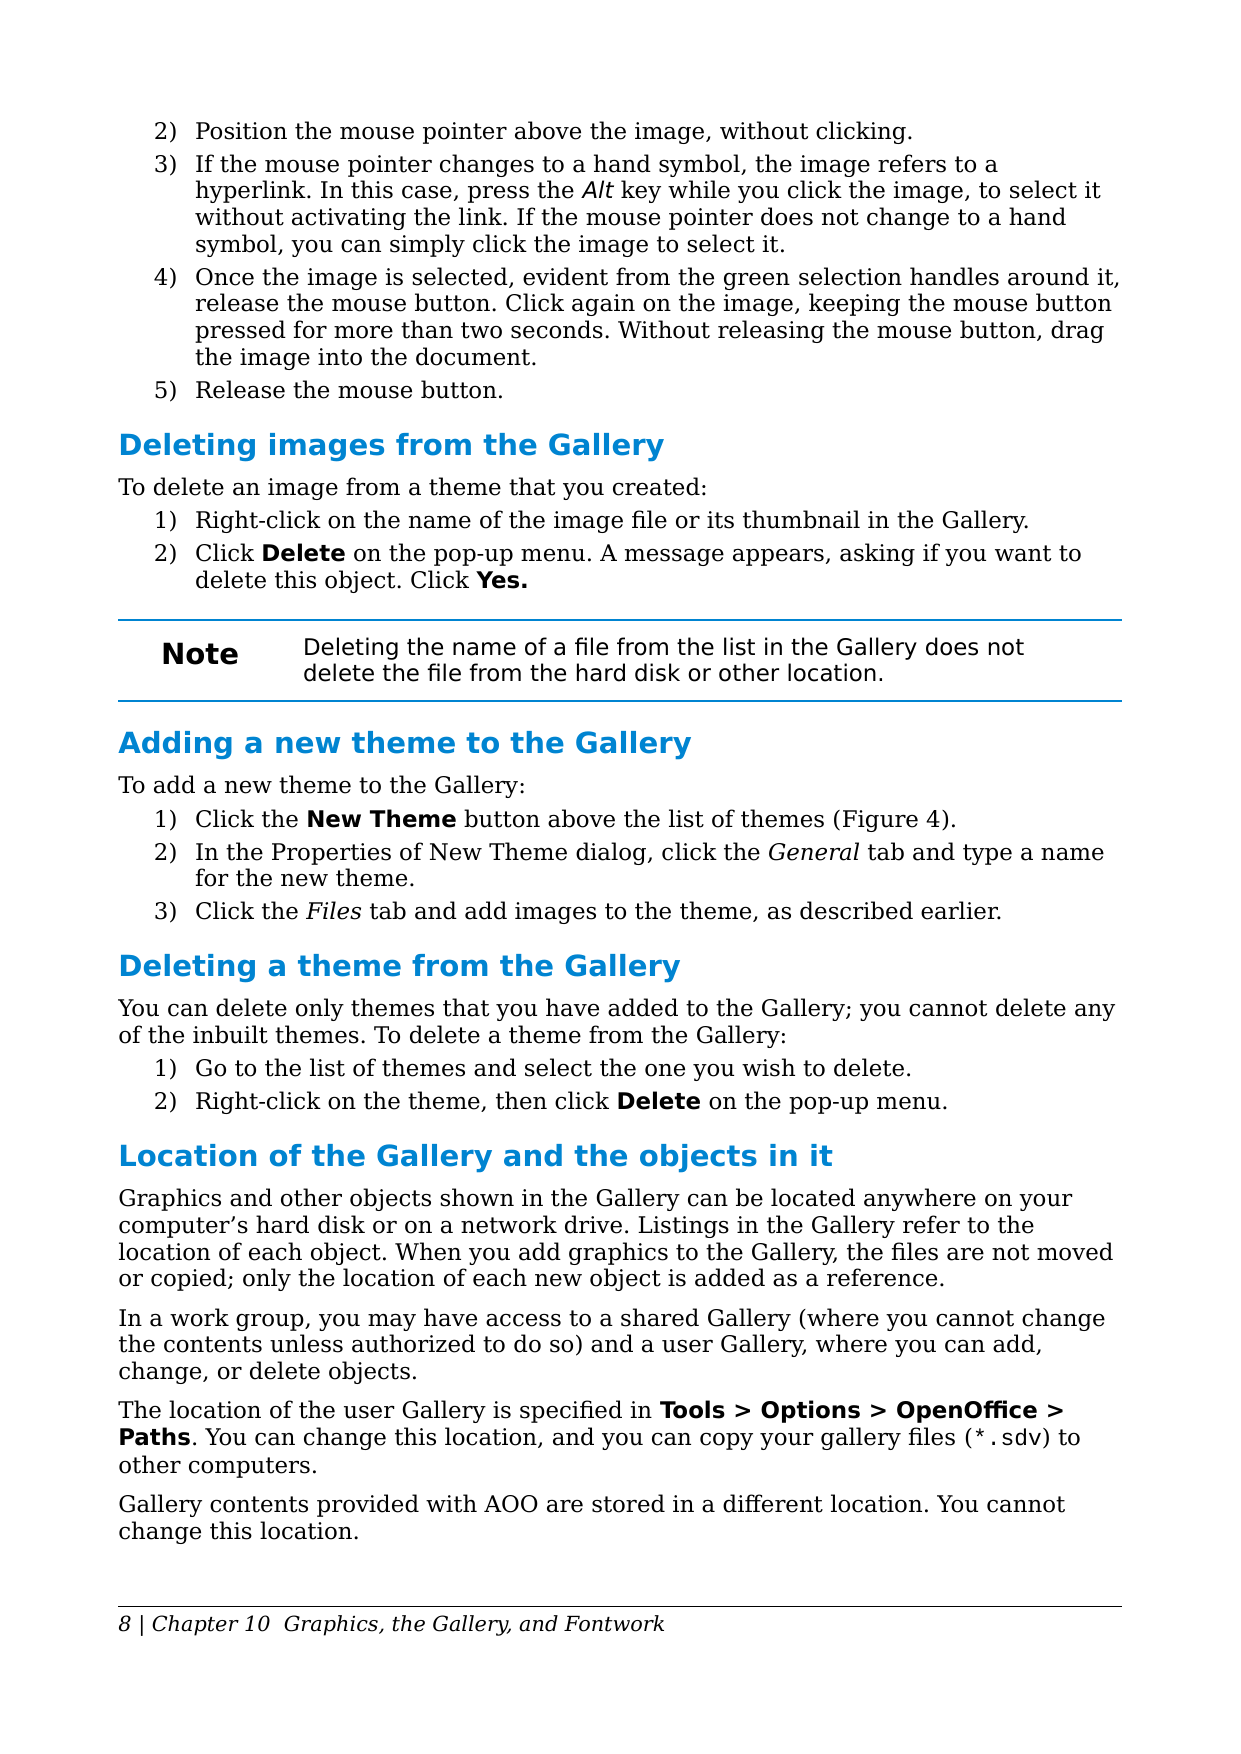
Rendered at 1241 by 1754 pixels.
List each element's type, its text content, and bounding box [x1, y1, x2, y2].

text In a work group, you may have access to a shared Gallery (where you cannot change the contents unless authorized to do so) and a user Gallery, where you can add, change, or delete objects. [118, 1305, 1122, 1385]
subtitle Deleting a theme from the Gallery [118, 949, 1122, 983]
table_header Note [118, 621, 281, 700]
list Go to the list of themes and select the one you wish to delete. [177, 1055, 1122, 1082]
list You can delete only themes that you have added to the Gallery; you cannot delete any of the inbuilt themes. To delete a theme from the Gallery: [118, 996, 1122, 1049]
text The location of the user Gallery is specified in Tools > Options > OpenOffice > Paths. You can change this location, and you can copy your gallery files (*.sdv) to other computers. [118, 1397, 1122, 1479]
list Position the mouse pointer above the image, without clicking. [177, 118, 1122, 145]
list Once the image is selected, evident from the green selection handles around it, release the mouse button. Click again on the image, keeping the mouse button pressed for more than two seconds. Without releasing the mouse button, drag the image into the document. [177, 264, 1122, 371]
text Graphics and other objects shown in the Gallery can be located anywhere on your computer’s hard disk or on a network drive. Listings in the Gallery refer to the location of each object. When you add graphics to the Gallery, the files are not moved or copied; only the location of each new object is added as a reference. [118, 1186, 1122, 1292]
list To add a new theme to the Gallery: [118, 773, 1122, 799]
list Click Delete on the pop-up menu. A message appears, asking if you want to delete this object. Click Yes. [177, 540, 1122, 593]
text Gallery contents provided with AOO are stored in a different location. You cannot change this location. [118, 1491, 1122, 1544]
table_header Deleting the name of a file from the list in the Gallery does not delete the file from the hard disk or other location. [281, 621, 1122, 700]
subtitle Deleting images from the Gallery [118, 428, 1122, 462]
list Click the Files tab and add images to the theme, as described earlier. [177, 898, 1122, 925]
list Right-click on the theme, then click Delete on the pop-up menu. [177, 1088, 1122, 1115]
subtitle Adding a new theme to the Gallery [118, 726, 1122, 760]
list In the Properties of New Theme dialog, click the General tab and type a name for the new theme. [177, 839, 1122, 892]
list Release the mouse button. [177, 377, 1122, 403]
list Click the New Theme button above the list of themes (Figure 4). [177, 806, 1122, 832]
subtitle Location of the Gallery and the objects in it [118, 1139, 1122, 1173]
list To delete an image from a theme that you created: [118, 474, 1122, 501]
list Right-click on the name of the image file or its thumbnail in the Gallery. [177, 507, 1122, 534]
list If the mouse pointer changes to a hand symbol, the image refers to a hyperlink. In this case, press the Alt key while you click the image, to select it without activating the link. If the mouse pointer does not change to a hand symbol, you can simply click the image to select it. [177, 151, 1122, 258]
